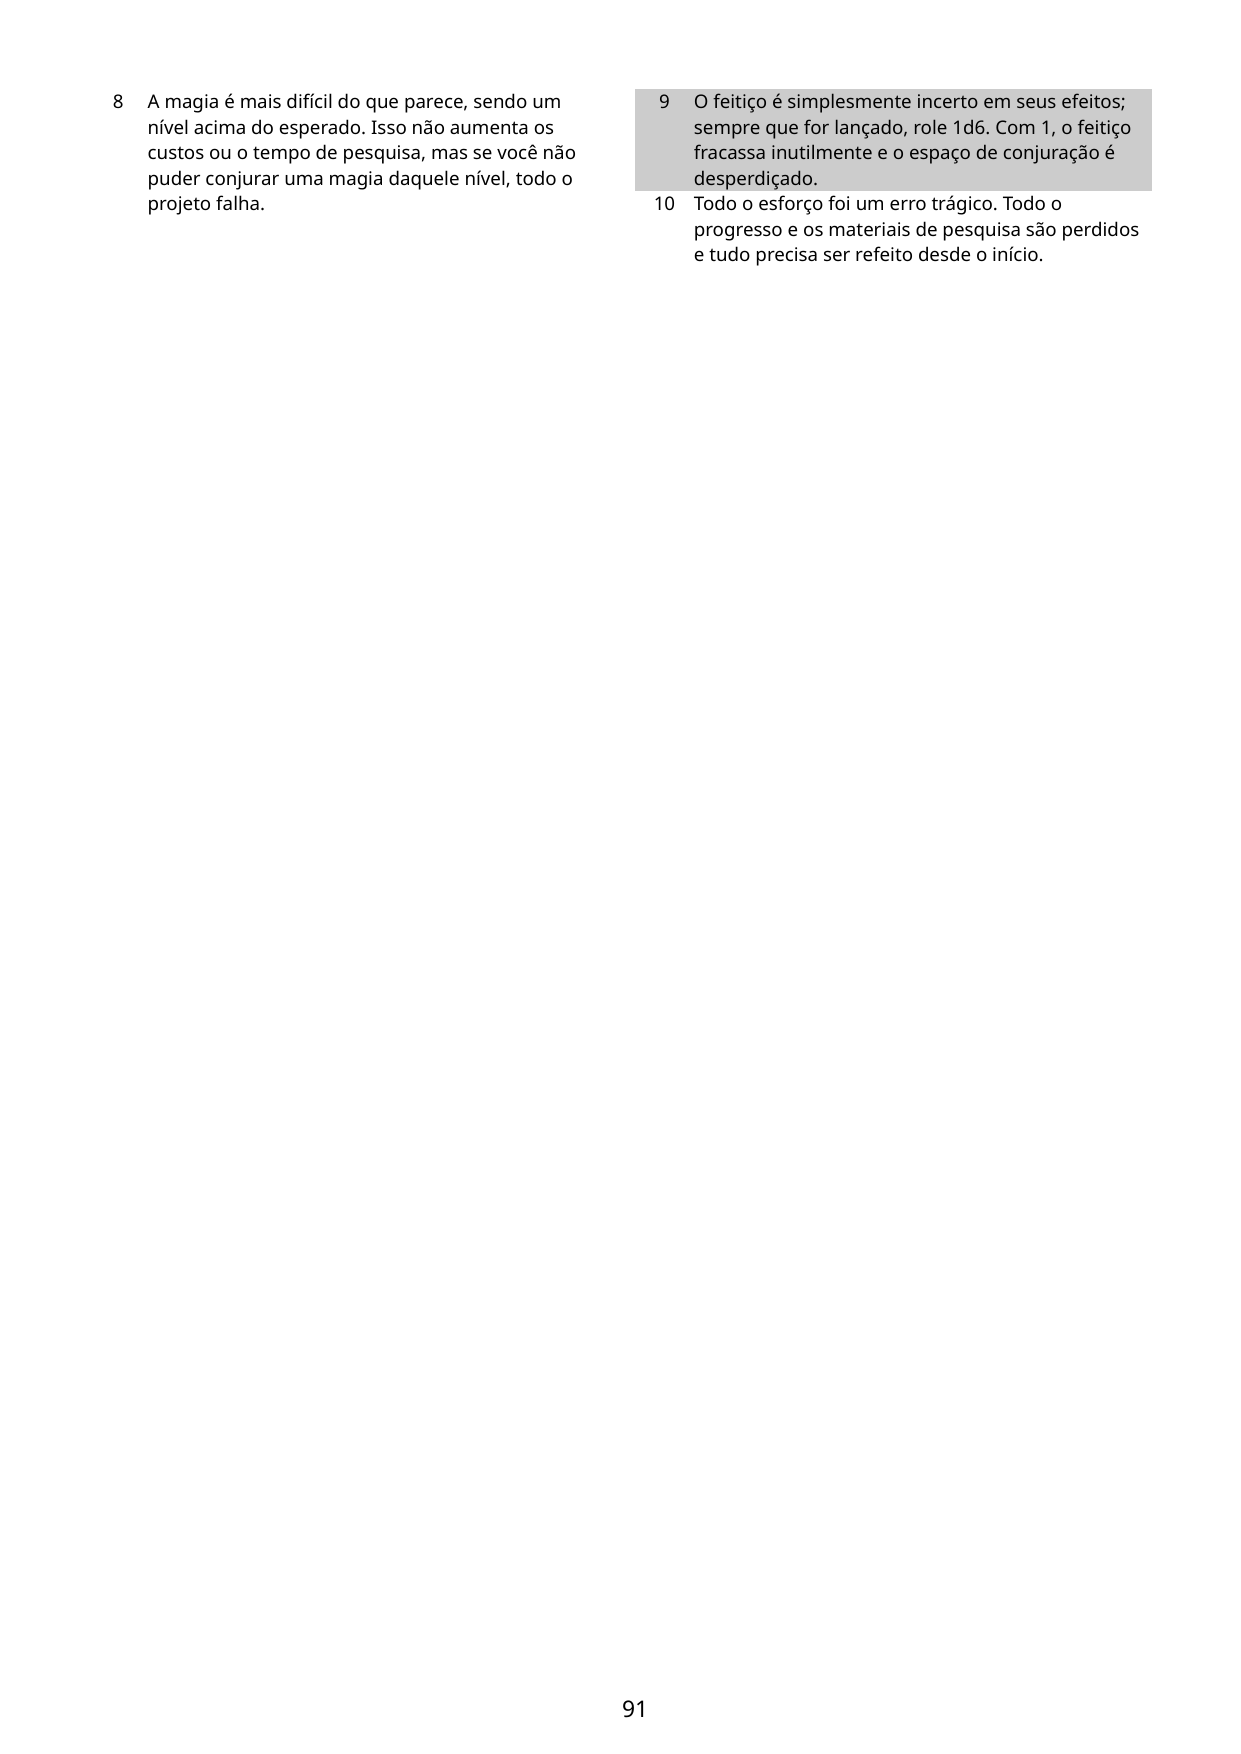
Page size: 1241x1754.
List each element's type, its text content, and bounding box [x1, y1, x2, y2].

table_cell A magia é mais difícil do que parece, sendo um nível acima do esperado. Isso não aumenta os custos ou o tempo de pesquisa, mas se você não puder conjurar uma magia daquele nível, todo o projeto falha. [148, 89, 605, 216]
table_cell 8 [89, 89, 147, 216]
table_cell O feitiço é simplesmente incerto em seus efeitos; sempre que for lançado, role 1d6. Com 1, o feitiço fracassa inutilmente e o espaço de conjuração é desperdiçado. [694, 89, 1152, 191]
table_cell Todo o esforço foi um erro trágico. Todo o progresso e os materiais de pesquisa são perdidos e tudo precisa ser refeito desde o início. [694, 191, 1152, 267]
table_cell 9 [635, 89, 694, 191]
table_cell 10 [635, 191, 694, 267]
